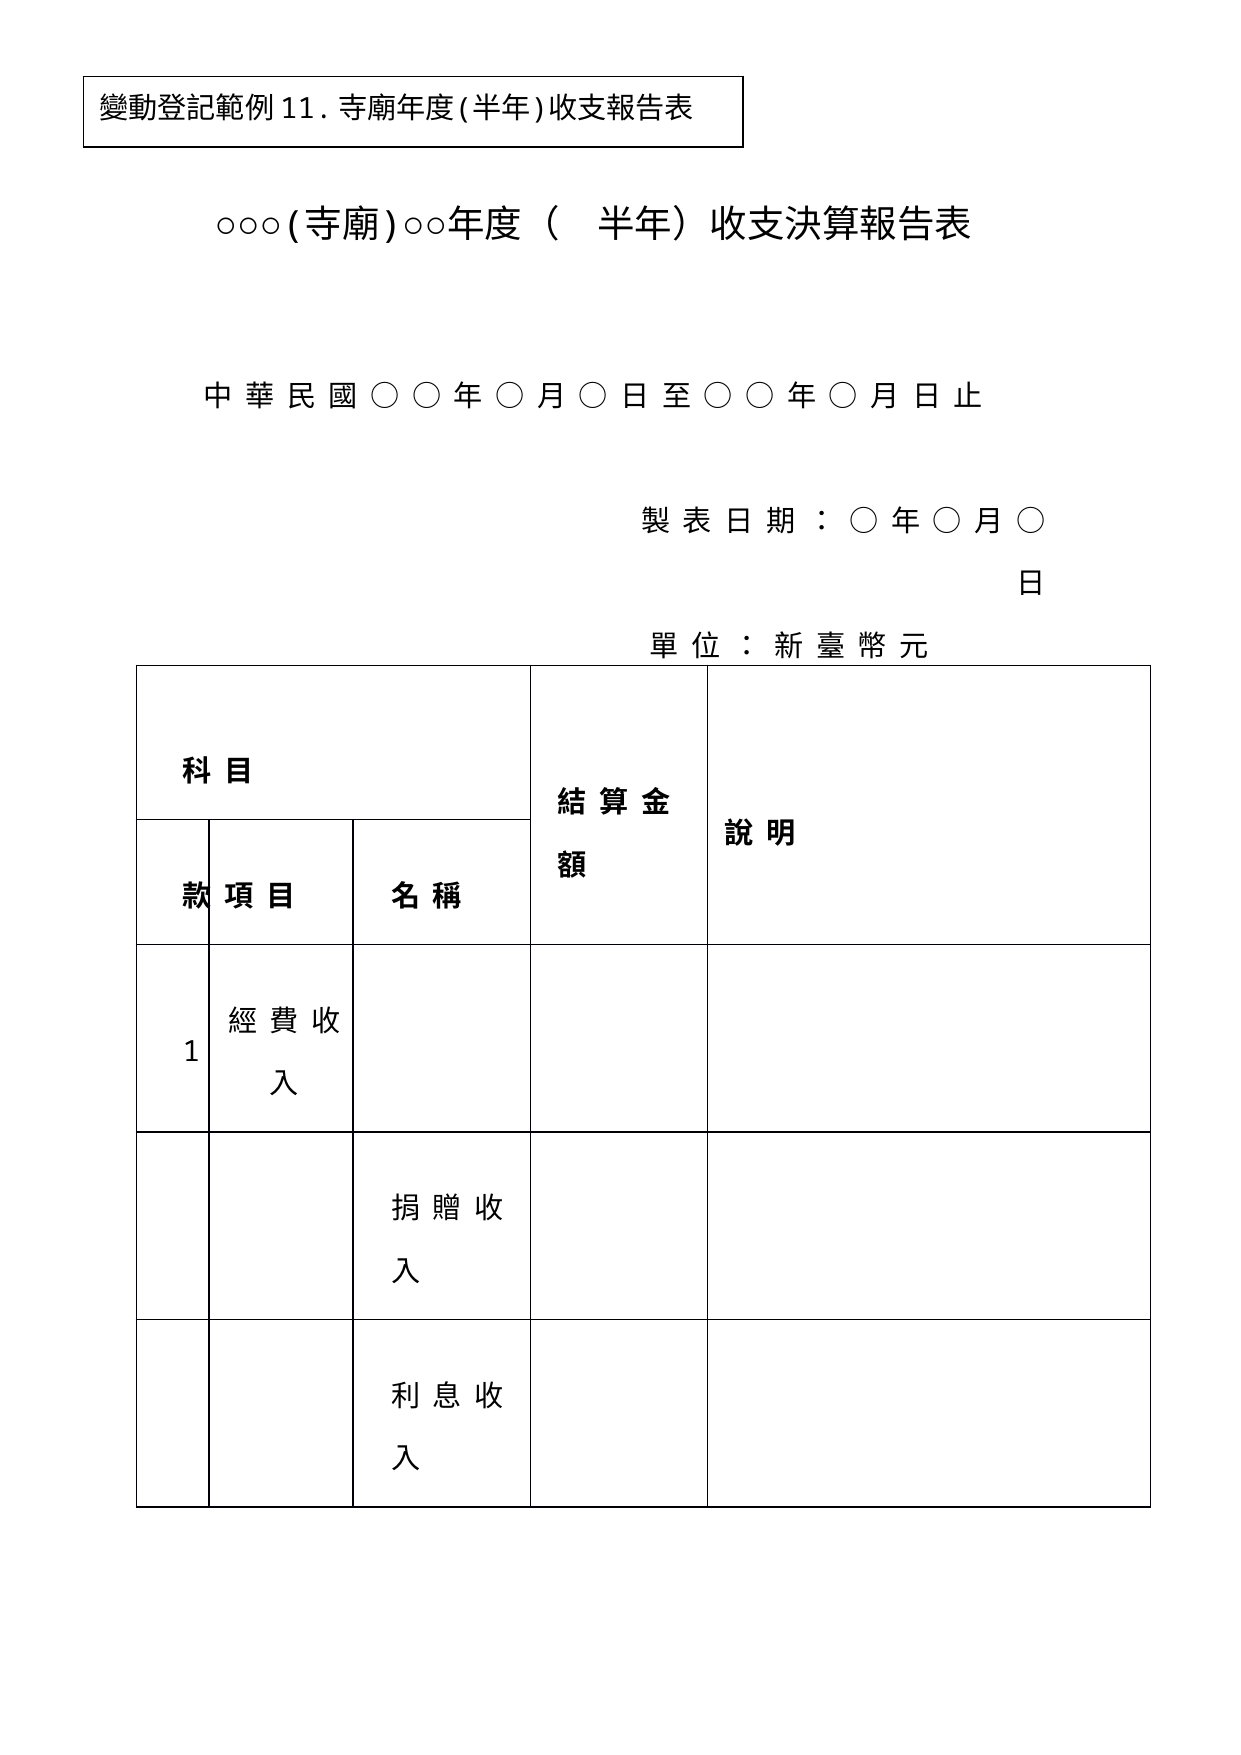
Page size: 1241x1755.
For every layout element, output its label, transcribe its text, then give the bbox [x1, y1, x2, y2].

text ○○○(寺廟)○○年度（ 半年）收支決算報告表 [135, 194, 1051, 248]
text 變動登記範例11. 寺廟年度(半年)收支報告表 [99, 84, 727, 127]
table_cell [137, 1133, 208, 1319]
table_cell [531, 1320, 707, 1506]
table_cell [210, 1133, 352, 1319]
table_cell [210, 1320, 352, 1506]
table_cell [708, 945, 1150, 1131]
table_header 結算金額 [531, 666, 707, 944]
table_cell [531, 1133, 707, 1319]
table_cell 款 [137, 820, 208, 944]
table_cell 1 [137, 945, 208, 1131]
text 單位：新臺幣元 [135, 602, 935, 664]
table_cell 利息收入 [354, 1320, 530, 1506]
table_cell 名稱 [354, 820, 530, 944]
table_cell [531, 945, 707, 1131]
table_cell 捐贈收入 [354, 1133, 530, 1319]
table_cell 項目 [210, 820, 352, 944]
table_cell [708, 1320, 1150, 1506]
table_cell [354, 945, 530, 1131]
table_header 說明 [708, 666, 1150, 944]
text 製表日期：○年○月○日 [135, 477, 1051, 602]
table_cell [137, 1320, 208, 1506]
table_cell [708, 1133, 1150, 1319]
table_cell 經費收入 [210, 945, 352, 1131]
table_header 科目 [137, 666, 530, 819]
text [84, 77, 742, 146]
text 中華民國○○年○月○日至○○年○月日止 [135, 352, 1051, 414]
